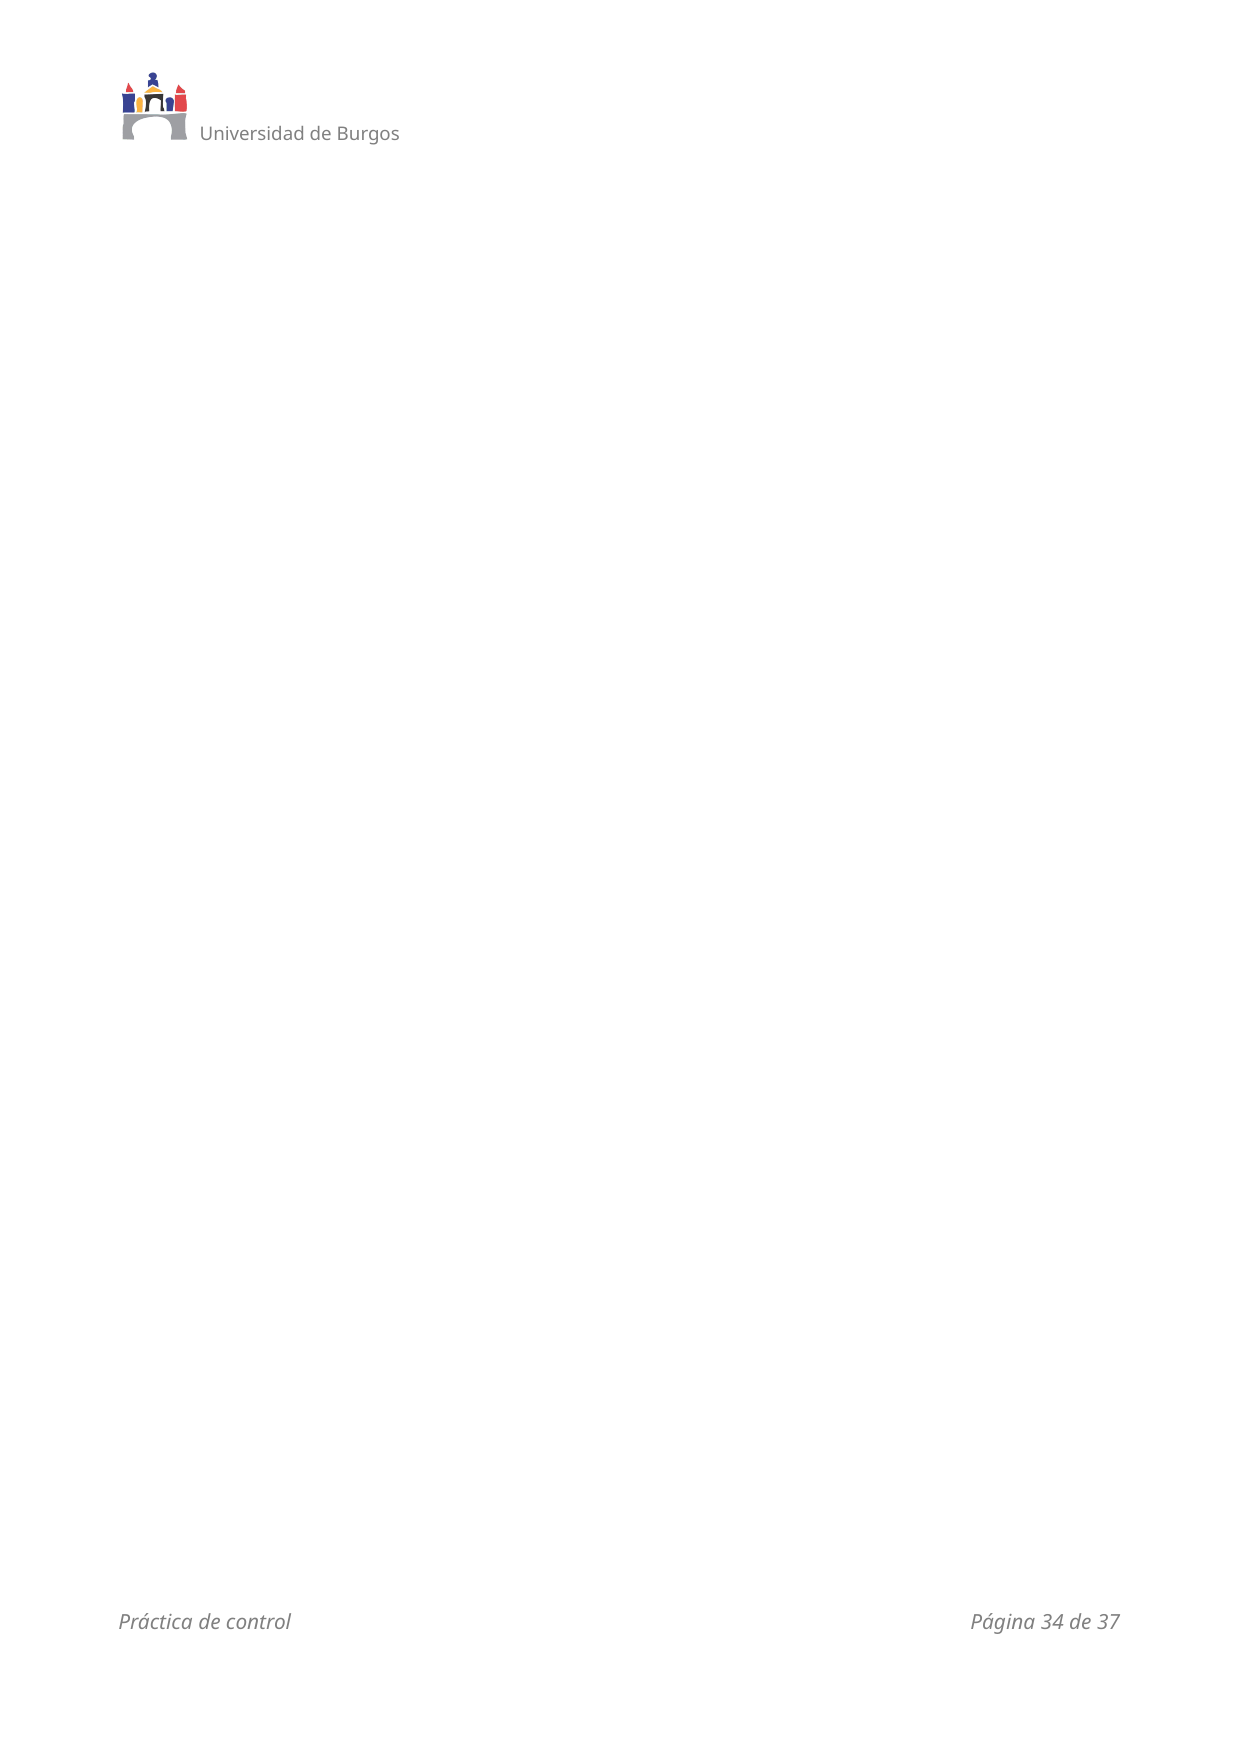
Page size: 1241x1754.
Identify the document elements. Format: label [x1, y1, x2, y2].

picture [117, 72, 189, 142]
